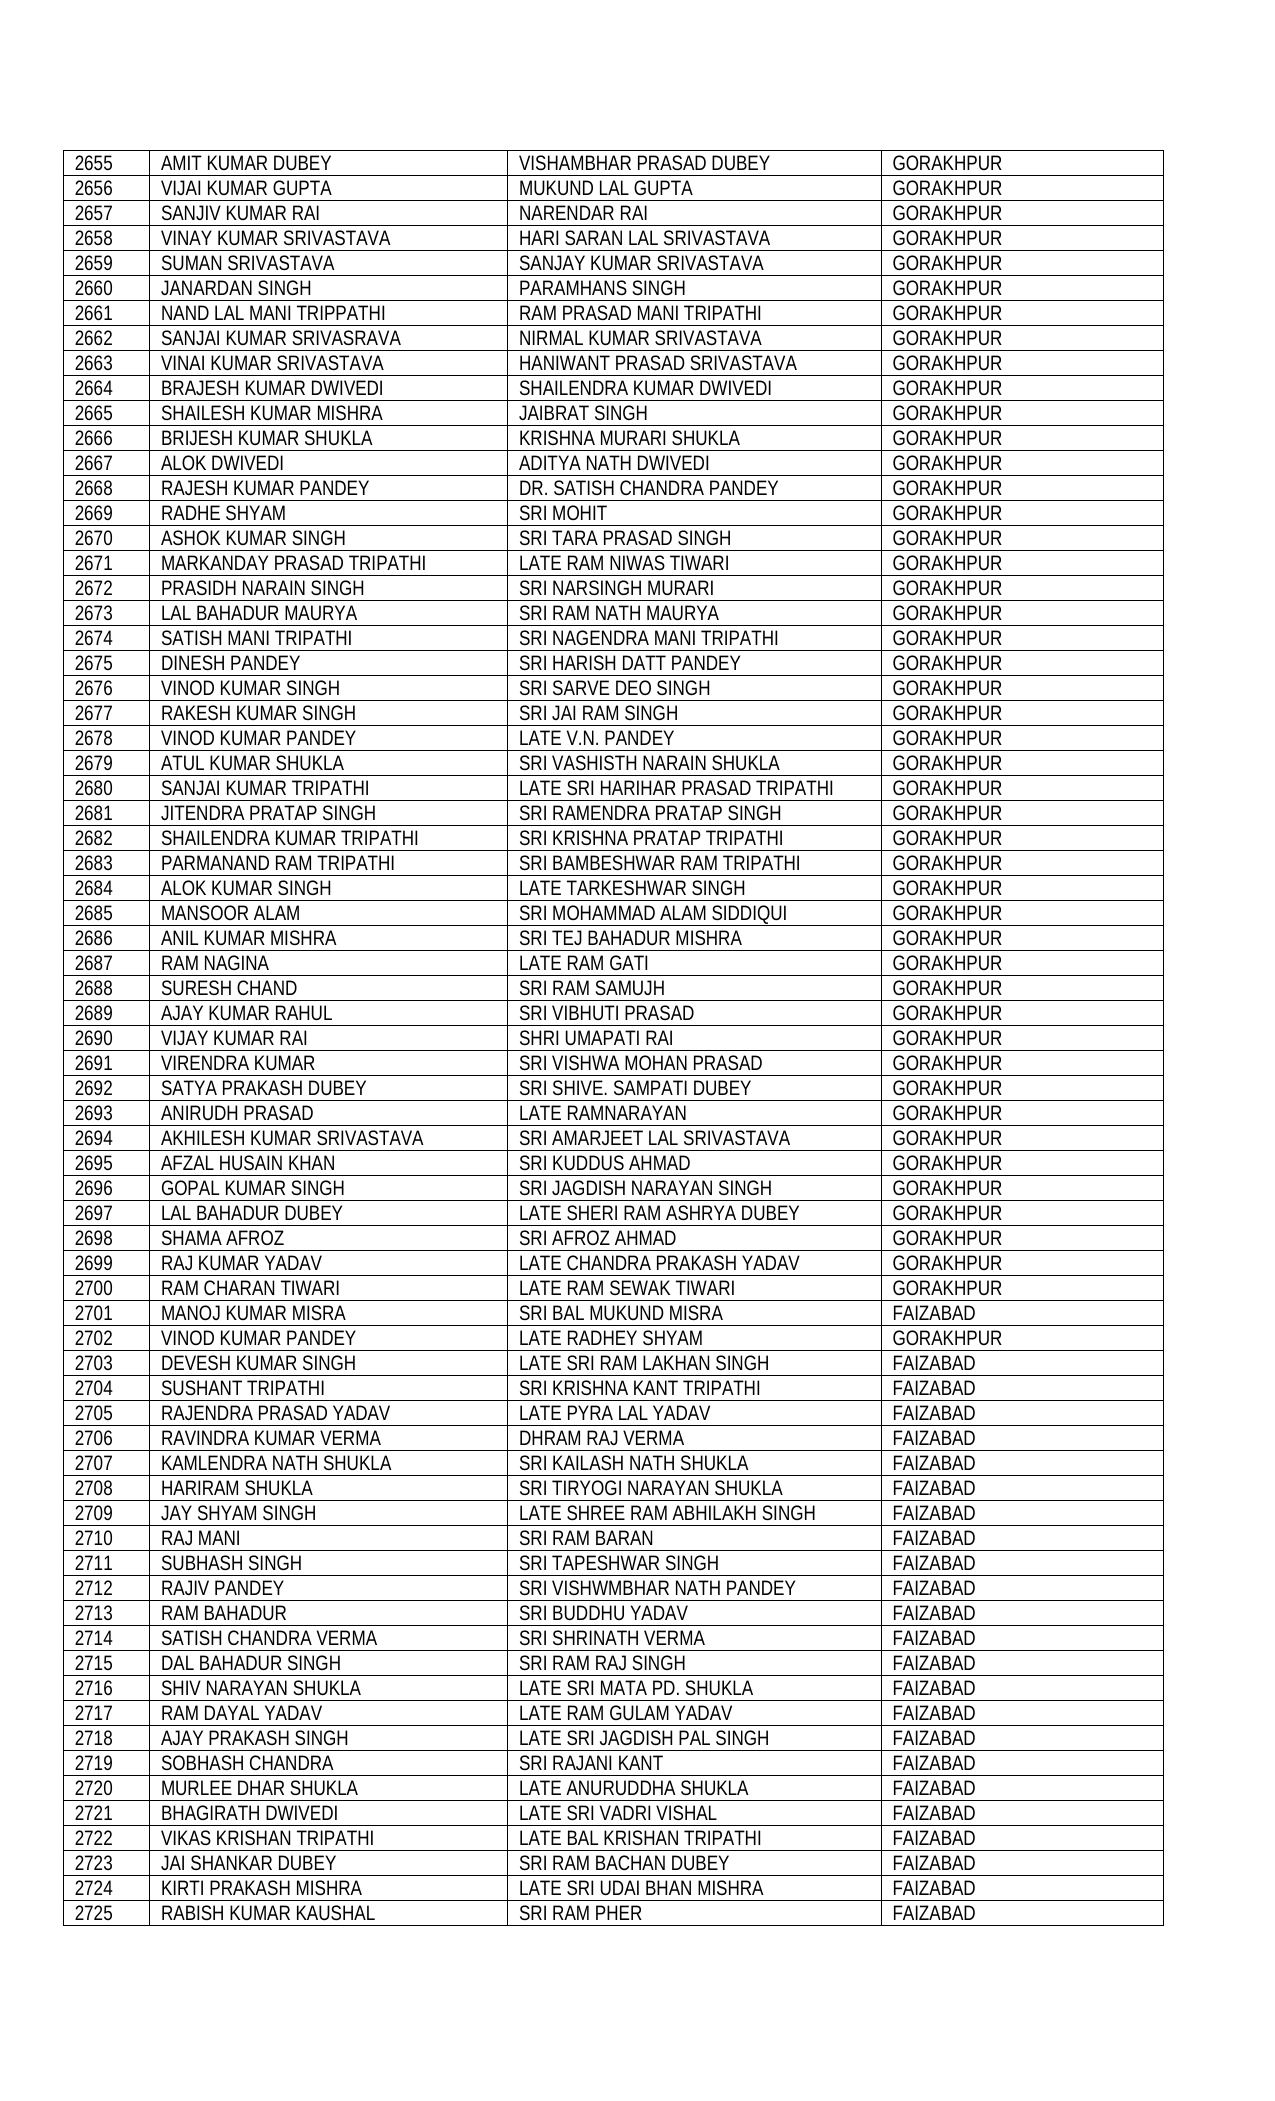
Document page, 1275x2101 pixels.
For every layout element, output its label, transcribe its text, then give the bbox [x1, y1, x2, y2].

table_cell SRI SHRINATH VERMA [508, 1626, 881, 1650]
table_cell MURLEE DHAR SHUKLA [150, 1776, 507, 1800]
table_cell RAM BAHADUR [150, 1601, 507, 1625]
table_cell LATE TARKESHWAR SINGH [508, 876, 881, 900]
table_cell VISHAMBHAR PRASAD DUBEY [508, 151, 881, 175]
table_cell RAJ KUMAR YADAV [150, 1251, 507, 1275]
table_cell SHRI UMAPATI RAI [508, 1026, 881, 1050]
table_cell 2695 [64, 1151, 149, 1175]
table_cell 2701 [64, 1301, 149, 1325]
table_cell DEVESH KUMAR SINGH [150, 1351, 507, 1375]
table_cell VINOD KUMAR SINGH [150, 676, 507, 700]
table_cell SRI BAMBESHWAR RAM TRIPATHI [508, 851, 881, 875]
table_cell 2685 [64, 901, 149, 925]
table_cell FAIZABAD [882, 1351, 1163, 1375]
table_cell 2680 [64, 776, 149, 800]
table_cell GORAKHPUR [882, 1101, 1163, 1125]
table_cell SATISH CHANDRA VERMA [150, 1626, 507, 1650]
table_cell GORAKHPUR [882, 451, 1163, 475]
table_cell MANOJ KUMAR MISRA [150, 1301, 507, 1325]
table_cell GORAKHPUR [882, 951, 1163, 975]
table_cell LATE SRI VADRI VISHAL [508, 1801, 881, 1825]
table_cell LATE SRI UDAI BHAN MISHRA [508, 1876, 881, 1900]
table_cell 2716 [64, 1676, 149, 1700]
table_cell 2696 [64, 1176, 149, 1200]
table_cell SRI BUDDHU YADAV [508, 1601, 881, 1625]
table_cell FAIZABAD [882, 1476, 1163, 1500]
table_cell SUSHANT TRIPATHI [150, 1376, 507, 1400]
table_cell GORAKHPUR [882, 326, 1163, 350]
table_cell 2667 [64, 451, 149, 475]
table_cell DR. SATISH CHANDRA PANDEY [508, 476, 881, 500]
table_cell FAIZABAD [882, 1576, 1163, 1600]
table_cell GORAKHPUR [882, 876, 1163, 900]
table_cell SRI RAJANI KANT [508, 1751, 881, 1775]
table_cell GORAKHPUR [882, 251, 1163, 275]
table_cell 2704 [64, 1376, 149, 1400]
table_cell LATE SHREE RAM ABHILAKH SINGH [508, 1501, 881, 1525]
table_cell NARENDAR RAI [508, 201, 881, 225]
table_cell LATE BAL KRISHAN TRIPATHI [508, 1826, 881, 1850]
table_cell FAIZABAD [882, 1776, 1163, 1800]
table_cell SRI KRISHNA KANT TRIPATHI [508, 1376, 881, 1400]
table_cell GORAKHPUR [882, 926, 1163, 950]
table_cell GORAKHPUR [882, 1151, 1163, 1175]
table_cell BHAGIRATH DWIVEDI [150, 1801, 507, 1825]
table_cell RADHE SHYAM [150, 501, 507, 525]
table_cell 2657 [64, 201, 149, 225]
table_cell 2670 [64, 526, 149, 550]
table_cell HARIRAM SHUKLA [150, 1476, 507, 1500]
table_cell GORAKHPUR [882, 226, 1163, 250]
table_cell GORAKHPUR [882, 476, 1163, 500]
table_cell GORAKHPUR [882, 1176, 1163, 1200]
table_cell GORAKHPUR [882, 351, 1163, 375]
table_cell GORAKHPUR [882, 726, 1163, 750]
table_cell SATISH MANI TRIPATHI [150, 626, 507, 650]
table_cell 2724 [64, 1876, 149, 1900]
table_cell VINAI KUMAR SRIVASTAVA [150, 351, 507, 375]
table_cell FAIZABAD [882, 1501, 1163, 1525]
table_cell 2686 [64, 926, 149, 950]
table_cell LATE RAM GATI [508, 951, 881, 975]
table_cell SRI KAILASH NATH SHUKLA [508, 1451, 881, 1475]
table_cell BRIJESH KUMAR SHUKLA [150, 426, 507, 450]
table_cell JAY SHYAM SINGH [150, 1501, 507, 1525]
table_cell DHRAM RAJ VERMA [508, 1426, 881, 1450]
table_cell FAIZABAD [882, 1676, 1163, 1700]
table_cell PARMANAND RAM TRIPATHI [150, 851, 507, 875]
table_cell 2684 [64, 876, 149, 900]
table_cell 2690 [64, 1026, 149, 1050]
table_cell 2660 [64, 276, 149, 300]
table_cell FAIZABAD [882, 1376, 1163, 1400]
table_cell 2699 [64, 1251, 149, 1275]
table_cell SRI TIRYOGI NARAYAN SHUKLA [508, 1476, 881, 1500]
table_cell DINESH PANDEY [150, 651, 507, 675]
table_cell SANJAI KUMAR TRIPATHI [150, 776, 507, 800]
table_cell SRI AMARJEET LAL SRIVASTAVA [508, 1126, 881, 1150]
table_cell SRI JAI RAM SINGH [508, 701, 881, 725]
table_cell 2669 [64, 501, 149, 525]
table_cell 2710 [64, 1526, 149, 1550]
table_cell SRI KUDDUS AHMAD [508, 1151, 881, 1175]
table_cell 2702 [64, 1326, 149, 1350]
table_cell LATE SRI HARIHAR PRASAD TRIPATHI [508, 776, 881, 800]
table_cell VIJAI KUMAR GUPTA [150, 176, 507, 200]
table_cell LATE RAMNARAYAN [508, 1101, 881, 1125]
table_cell GORAKHPUR [882, 1076, 1163, 1100]
table_cell GORAKHPUR [882, 801, 1163, 825]
table_cell VIRENDRA KUMAR [150, 1051, 507, 1075]
table_cell 2664 [64, 376, 149, 400]
table_cell SRI RAM BACHAN DUBEY [508, 1851, 881, 1875]
table_cell GORAKHPUR [882, 1226, 1163, 1250]
table_cell 2711 [64, 1551, 149, 1575]
table_cell LATE RADHEY SHYAM [508, 1326, 881, 1350]
table_cell SUMAN SRIVASTAVA [150, 251, 507, 275]
table_cell SRI RAM RAJ SINGH [508, 1651, 881, 1675]
table_cell MANSOOR ALAM [150, 901, 507, 925]
table_cell SRI VISHWA MOHAN PRASAD [508, 1051, 881, 1075]
table_cell RAM NAGINA [150, 951, 507, 975]
table_cell 2705 [64, 1401, 149, 1425]
table_cell GORAKHPUR [882, 826, 1163, 850]
table_cell GORAKHPUR [882, 1001, 1163, 1025]
table_cell FAIZABAD [882, 1851, 1163, 1875]
table_cell SRI TEJ BAHADUR MISHRA [508, 926, 881, 950]
table_cell 2725 [64, 1901, 149, 1925]
table_cell SANJIV KUMAR RAI [150, 201, 507, 225]
table_cell SRI RAM SAMUJH [508, 976, 881, 1000]
table_cell FAIZABAD [882, 1901, 1163, 1925]
table_cell LATE RAM GULAM YADAV [508, 1701, 881, 1725]
table_cell KRISHNA MURARI SHUKLA [508, 426, 881, 450]
table_cell 2689 [64, 1001, 149, 1025]
table_cell LAL BAHADUR MAURYA [150, 601, 507, 625]
table_cell GORAKHPUR [882, 976, 1163, 1000]
table_cell GORAKHPUR [882, 176, 1163, 200]
table_cell 2706 [64, 1426, 149, 1450]
table_cell GORAKHPUR [882, 851, 1163, 875]
table_cell 2681 [64, 801, 149, 825]
table_cell 2697 [64, 1201, 149, 1225]
table_cell SUBHASH SINGH [150, 1551, 507, 1575]
table_cell SHAILENDRA KUMAR TRIPATHI [150, 826, 507, 850]
table_cell SHAILENDRA KUMAR DWIVEDI [508, 376, 881, 400]
table_cell 2687 [64, 951, 149, 975]
table_cell BRAJESH KUMAR DWIVEDI [150, 376, 507, 400]
table_cell 2655 [64, 151, 149, 175]
table_cell 2714 [64, 1626, 149, 1650]
table_cell AMIT KUMAR DUBEY [150, 151, 507, 175]
table_cell RAJENDRA PRASAD YADAV [150, 1401, 507, 1425]
table_cell 2709 [64, 1501, 149, 1525]
table_cell ALOK KUMAR SINGH [150, 876, 507, 900]
table_cell SRI HARISH DATT PANDEY [508, 651, 881, 675]
table_cell ALOK DWIVEDI [150, 451, 507, 475]
table_cell GORAKHPUR [882, 1026, 1163, 1050]
table_cell 2698 [64, 1226, 149, 1250]
table_cell 2700 [64, 1276, 149, 1300]
table_cell 2688 [64, 976, 149, 1000]
table_cell GOPAL KUMAR SINGH [150, 1176, 507, 1200]
table_cell GORAKHPUR [882, 276, 1163, 300]
table_cell GORAKHPUR [882, 501, 1163, 525]
table_cell FAIZABAD [882, 1601, 1163, 1625]
table_cell RAJESH KUMAR PANDEY [150, 476, 507, 500]
table_cell FAIZABAD [882, 1626, 1163, 1650]
table_cell VINOD KUMAR PANDEY [150, 726, 507, 750]
table_cell PARAMHANS SINGH [508, 276, 881, 300]
table_cell PRASIDH NARAIN SINGH [150, 576, 507, 600]
table_cell 2672 [64, 576, 149, 600]
table_cell GORAKHPUR [882, 776, 1163, 800]
table_cell SRI RAM PHER [508, 1901, 881, 1925]
table_cell VIJAY KUMAR RAI [150, 1026, 507, 1050]
table_cell VINAY KUMAR SRIVASTAVA [150, 226, 507, 250]
table_cell SRI VIBHUTI PRASAD [508, 1001, 881, 1025]
table_cell SANJAY KUMAR SRIVASTAVA [508, 251, 881, 275]
table_cell GORAKHPUR [882, 676, 1163, 700]
table_cell RAVINDRA KUMAR VERMA [150, 1426, 507, 1450]
table_cell FAIZABAD [882, 1451, 1163, 1475]
table_cell FAIZABAD [882, 1826, 1163, 1850]
table_cell SRI JAGDISH NARAYAN SINGH [508, 1176, 881, 1200]
table_cell SOBHASH CHANDRA [150, 1751, 507, 1775]
table_cell SHAMA AFROZ [150, 1226, 507, 1250]
table_cell 2691 [64, 1051, 149, 1075]
table_cell GORAKHPUR [882, 151, 1163, 175]
table_cell SRI RAMENDRA PRATAP SINGH [508, 801, 881, 825]
table_cell RABISH KUMAR KAUSHAL [150, 1901, 507, 1925]
table_cell FAIZABAD [882, 1876, 1163, 1900]
table_cell 2682 [64, 826, 149, 850]
table_cell LATE PYRA LAL YADAV [508, 1401, 881, 1425]
table_cell 2679 [64, 751, 149, 775]
table_cell LATE SHERI RAM ASHRYA DUBEY [508, 1201, 881, 1225]
table_cell VINOD KUMAR PANDEY [150, 1326, 507, 1350]
table_cell JAIBRAT SINGH [508, 401, 881, 425]
table_cell FAIZABAD [882, 1801, 1163, 1825]
table_cell 2663 [64, 351, 149, 375]
table_cell HARI SARAN LAL SRIVASTAVA [508, 226, 881, 250]
table_cell SRI RAM NATH MAURYA [508, 601, 881, 625]
table_cell FAIZABAD [882, 1401, 1163, 1425]
table_cell 2703 [64, 1351, 149, 1375]
table_cell GORAKHPUR [882, 1201, 1163, 1225]
table_cell 2677 [64, 701, 149, 725]
table_cell 2694 [64, 1126, 149, 1150]
table_cell 2656 [64, 176, 149, 200]
table_cell GORAKHPUR [882, 651, 1163, 675]
table_cell FAIZABAD [882, 1751, 1163, 1775]
table_cell RAJIV PANDEY [150, 1576, 507, 1600]
table_cell 2717 [64, 1701, 149, 1725]
table_cell 2723 [64, 1851, 149, 1875]
table_cell 2722 [64, 1826, 149, 1850]
table_cell MARKANDAY PRASAD TRIPATHI [150, 551, 507, 575]
table_cell RAM CHARAN TIWARI [150, 1276, 507, 1300]
table_cell FAIZABAD [882, 1701, 1163, 1725]
table_cell GORAKHPUR [882, 201, 1163, 225]
table_cell SRI AFROZ AHMAD [508, 1226, 881, 1250]
table_cell 2673 [64, 601, 149, 625]
table_cell JAI SHANKAR DUBEY [150, 1851, 507, 1875]
table_cell GORAKHPUR [882, 1251, 1163, 1275]
table_cell 2658 [64, 226, 149, 250]
table_cell AJAY PRAKASH SINGH [150, 1726, 507, 1750]
table_cell GORAKHPUR [882, 1051, 1163, 1075]
table_cell SRI BAL MUKUND MISRA [508, 1301, 881, 1325]
table_cell 2674 [64, 626, 149, 650]
table_cell 2661 [64, 301, 149, 325]
table_cell JITENDRA PRATAP SINGH [150, 801, 507, 825]
table_cell SRI SARVE DEO SINGH [508, 676, 881, 700]
table_cell RAM DAYAL YADAV [150, 1701, 507, 1725]
table_cell SRI VASHISTH NARAIN SHUKLA [508, 751, 881, 775]
table_cell 2659 [64, 251, 149, 275]
table_cell FAIZABAD [882, 1526, 1163, 1550]
table_cell 2676 [64, 676, 149, 700]
table_cell SATYA PRAKASH DUBEY [150, 1076, 507, 1100]
table_cell 2692 [64, 1076, 149, 1100]
table_cell SRI NARSINGH MURARI [508, 576, 881, 600]
table_cell 2720 [64, 1776, 149, 1800]
table_cell KAMLENDRA NATH SHUKLA [150, 1451, 507, 1475]
table_cell ANIL KUMAR MISHRA [150, 926, 507, 950]
table_cell LAL BAHADUR DUBEY [150, 1201, 507, 1225]
table_cell LATE RAM SEWAK TIWARI [508, 1276, 881, 1300]
table_cell 2713 [64, 1601, 149, 1625]
table_cell AFZAL HUSAIN KHAN [150, 1151, 507, 1175]
table_cell SHIV NARAYAN SHUKLA [150, 1676, 507, 1700]
table_cell FAIZABAD [882, 1651, 1163, 1675]
table_cell 2721 [64, 1801, 149, 1825]
table_cell GORAKHPUR [882, 526, 1163, 550]
table_cell HANIWANT PRASAD SRIVASTAVA [508, 351, 881, 375]
table_cell 2665 [64, 401, 149, 425]
table_cell 2668 [64, 476, 149, 500]
table_cell AKHILESH KUMAR SRIVASTAVA [150, 1126, 507, 1150]
table_cell 2675 [64, 651, 149, 675]
table_cell 2693 [64, 1101, 149, 1125]
table_cell GORAKHPUR [882, 576, 1163, 600]
table_cell 2678 [64, 726, 149, 750]
table_cell SRI MOHIT [508, 501, 881, 525]
table_cell GORAKHPUR [882, 751, 1163, 775]
table_cell LATE ANURUDDHA SHUKLA [508, 1776, 881, 1800]
table_cell LATE SRI MATA PD. SHUKLA [508, 1676, 881, 1700]
table_cell SRI RAM BARAN [508, 1526, 881, 1550]
table_cell GORAKHPUR [882, 1126, 1163, 1150]
table_cell GORAKHPUR [882, 376, 1163, 400]
table_cell 2718 [64, 1726, 149, 1750]
table_cell SANJAI KUMAR SRIVASRAVA [150, 326, 507, 350]
table_cell ATUL KUMAR SHUKLA [150, 751, 507, 775]
table_cell AJAY KUMAR RAHUL [150, 1001, 507, 1025]
table_cell GORAKHPUR [882, 1276, 1163, 1300]
table_cell LATE SRI JAGDISH PAL SINGH [508, 1726, 881, 1750]
table_cell LATE CHANDRA PRAKASH YADAV [508, 1251, 881, 1275]
table_cell SRI KRISHNA PRATAP TRIPATHI [508, 826, 881, 850]
table_cell SHAILESH KUMAR MISHRA [150, 401, 507, 425]
table_cell JANARDAN SINGH [150, 276, 507, 300]
table_cell GORAKHPUR [882, 901, 1163, 925]
table_cell GORAKHPUR [882, 701, 1163, 725]
table_cell RAM PRASAD MANI TRIPATHI [508, 301, 881, 325]
table_cell ANIRUDH PRASAD [150, 1101, 507, 1125]
table_cell GORAKHPUR [882, 601, 1163, 625]
table_cell 2715 [64, 1651, 149, 1675]
table_cell SRI TARA PRASAD SINGH [508, 526, 881, 550]
table_cell 2712 [64, 1576, 149, 1600]
table_cell GORAKHPUR [882, 401, 1163, 425]
table_cell GORAKHPUR [882, 426, 1163, 450]
table_cell DAL BAHADUR SINGH [150, 1651, 507, 1675]
table_cell FAIZABAD [882, 1726, 1163, 1750]
table_cell LATE SRI RAM LAKHAN SINGH [508, 1351, 881, 1375]
table_cell RAKESH KUMAR SINGH [150, 701, 507, 725]
table_cell GORAKHPUR [882, 1326, 1163, 1350]
table_cell MUKUND LAL GUPTA [508, 176, 881, 200]
table_cell VIKAS KRISHAN TRIPATHI [150, 1826, 507, 1850]
table_cell FAIZABAD [882, 1551, 1163, 1575]
table_cell SRI VISHWMBHAR NATH PANDEY [508, 1576, 881, 1600]
table_cell 2683 [64, 851, 149, 875]
table_cell SURESH CHAND [150, 976, 507, 1000]
table_cell SRI NAGENDRA MANI TRIPATHI [508, 626, 881, 650]
table_cell NAND LAL MANI TRIPPATHI [150, 301, 507, 325]
table_cell LATE V.N. PANDEY [508, 726, 881, 750]
table_cell 2666 [64, 426, 149, 450]
table_cell KIRTI PRAKASH MISHRA [150, 1876, 507, 1900]
table_cell GORAKHPUR [882, 626, 1163, 650]
table_cell GORAKHPUR [882, 301, 1163, 325]
table_cell 2719 [64, 1751, 149, 1775]
table_cell SRI TAPESHWAR SINGH [508, 1551, 881, 1575]
table_cell ASHOK KUMAR SINGH [150, 526, 507, 550]
table_cell SRI SHIVE. SAMPATI DUBEY [508, 1076, 881, 1100]
table_cell 2671 [64, 551, 149, 575]
table_cell LATE RAM NIWAS TIWARI [508, 551, 881, 575]
table_cell FAIZABAD [882, 1301, 1163, 1325]
table_cell 2662 [64, 326, 149, 350]
table_cell 2707 [64, 1451, 149, 1475]
table_cell GORAKHPUR [882, 551, 1163, 575]
table_cell ADITYA NATH DWIVEDI [508, 451, 881, 475]
table_cell SRI MOHAMMAD ALAM SIDDIQUI [508, 901, 881, 925]
table_cell FAIZABAD [882, 1426, 1163, 1450]
table_cell NIRMAL KUMAR SRIVASTAVA [508, 326, 881, 350]
table_cell 2708 [64, 1476, 149, 1500]
table_cell RAJ MANI [150, 1526, 507, 1550]
